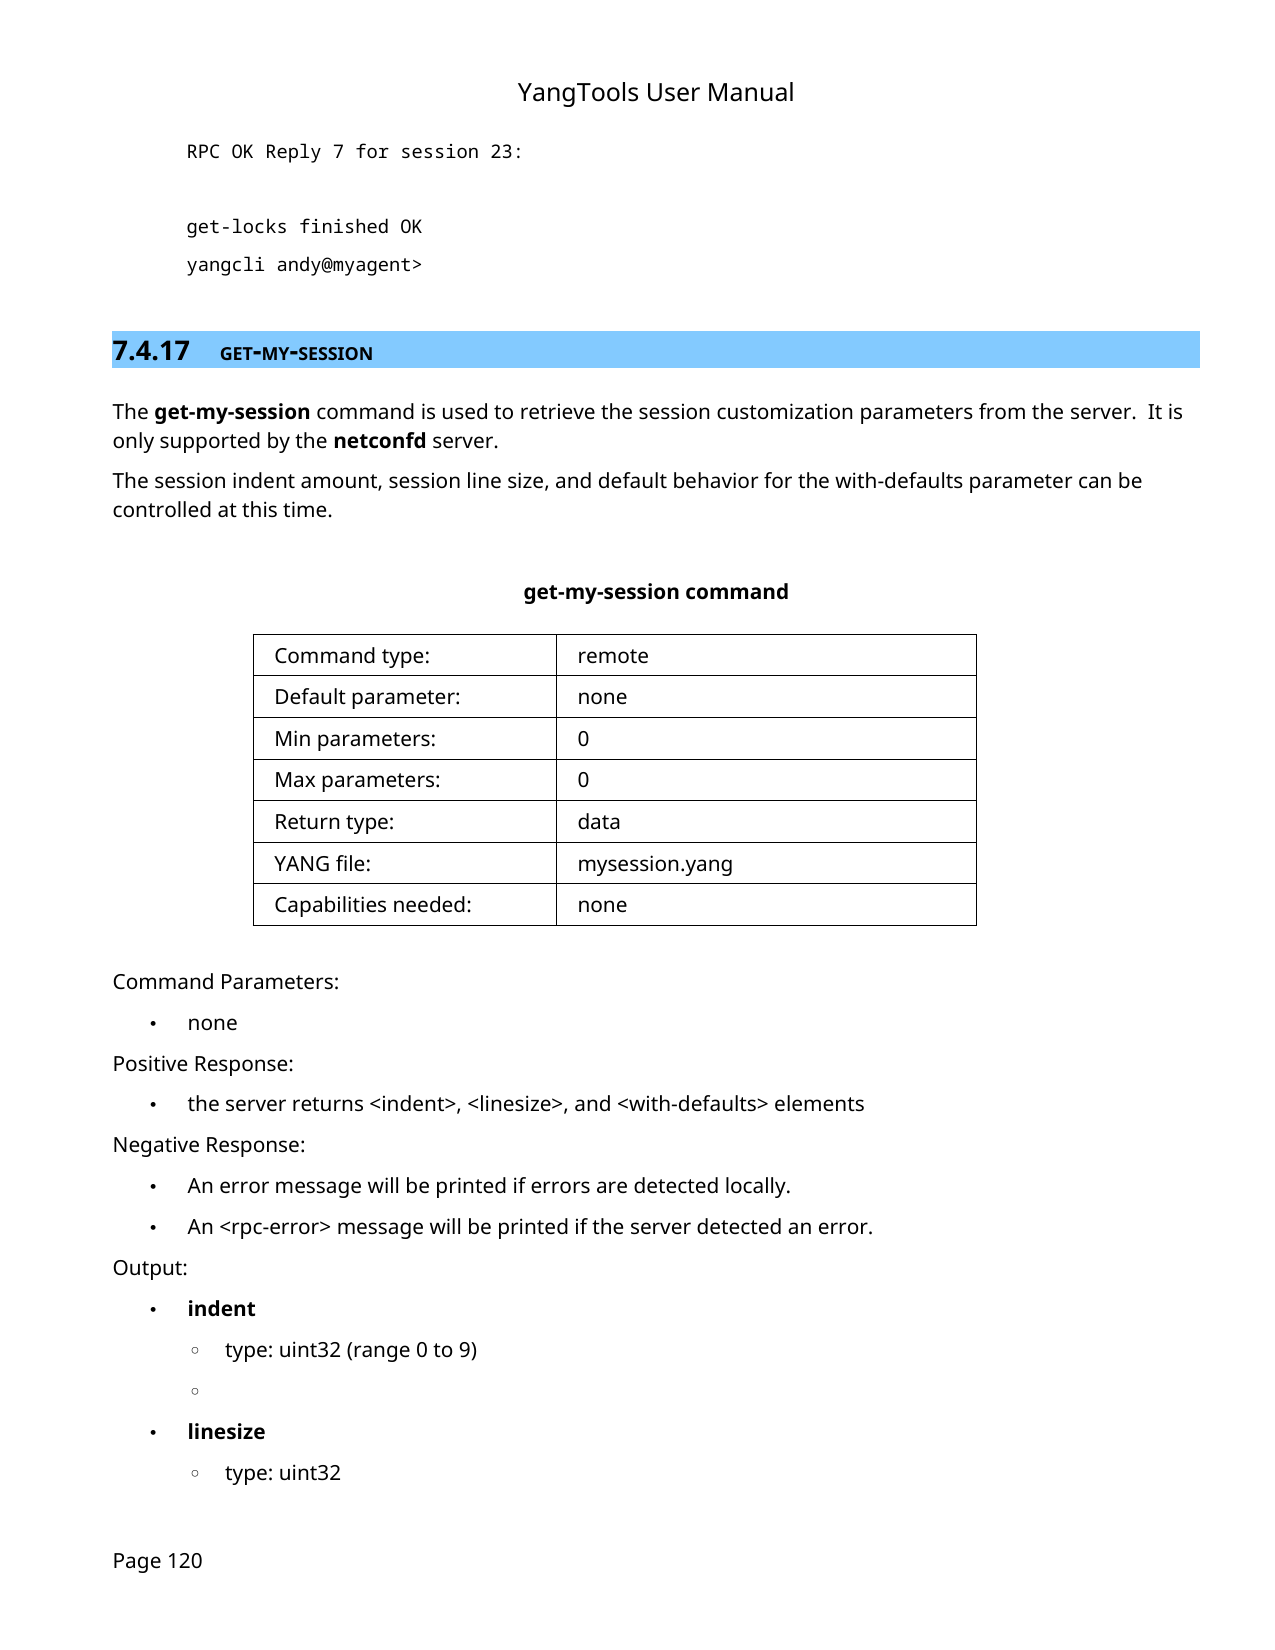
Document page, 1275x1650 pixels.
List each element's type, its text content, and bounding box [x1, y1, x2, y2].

subtitle get-my-session command [127, 577, 1185, 605]
table_header remote [557, 635, 976, 675]
text yangcli andy@myagent> [112, 251, 1200, 302]
text get-locks finished OK [112, 213, 1200, 239]
list An error message will be printed if errors are detected locally. [150, 1171, 1200, 1200]
text Output: [112, 1253, 1200, 1282]
list indent [150, 1294, 1200, 1323]
table_cell Return type: [254, 801, 556, 842]
list An <rpc-error> message will be printed if the server detected an error. [150, 1212, 1200, 1241]
text Positive Response: [112, 1049, 1200, 1077]
list the server returns <indent>, <linesize>, and <with-defaults> elements [150, 1089, 1200, 1118]
table_cell 0 [557, 718, 976, 758]
text Command Parameters: [112, 967, 1200, 995]
text RPC OK Reply 7 for session 23: [112, 138, 1200, 164]
text The session indent amount, session line size, and default behavior for the with-defaults parameter can be controlled at this time. [112, 467, 1200, 523]
table_cell Min parameters: [254, 718, 556, 758]
subtitle get-my-session [112, 331, 1200, 368]
table_cell YANG file: [254, 843, 556, 883]
table_cell Default parameter: [254, 676, 556, 717]
table_cell Max parameters: [254, 760, 556, 800]
table_cell mysession.yang [557, 843, 976, 883]
table_cell data [557, 801, 976, 842]
table_cell Capabilities needed: [254, 884, 556, 925]
list type: uint32 (range 0 to 9) [187, 1335, 1200, 1364]
text Negative Response: [112, 1131, 1200, 1159]
table_header Command type: [254, 635, 556, 675]
list type: uint32 [187, 1458, 1200, 1486]
list none [150, 1008, 1200, 1036]
table_cell none [557, 676, 976, 717]
table_cell none [557, 884, 976, 925]
table_cell 0 [557, 760, 976, 800]
list linesize [150, 1417, 1200, 1446]
text The get-my-session command is used to retrieve the session customization parameters from the server. It is only supported by the netconfd server. [112, 397, 1200, 454]
